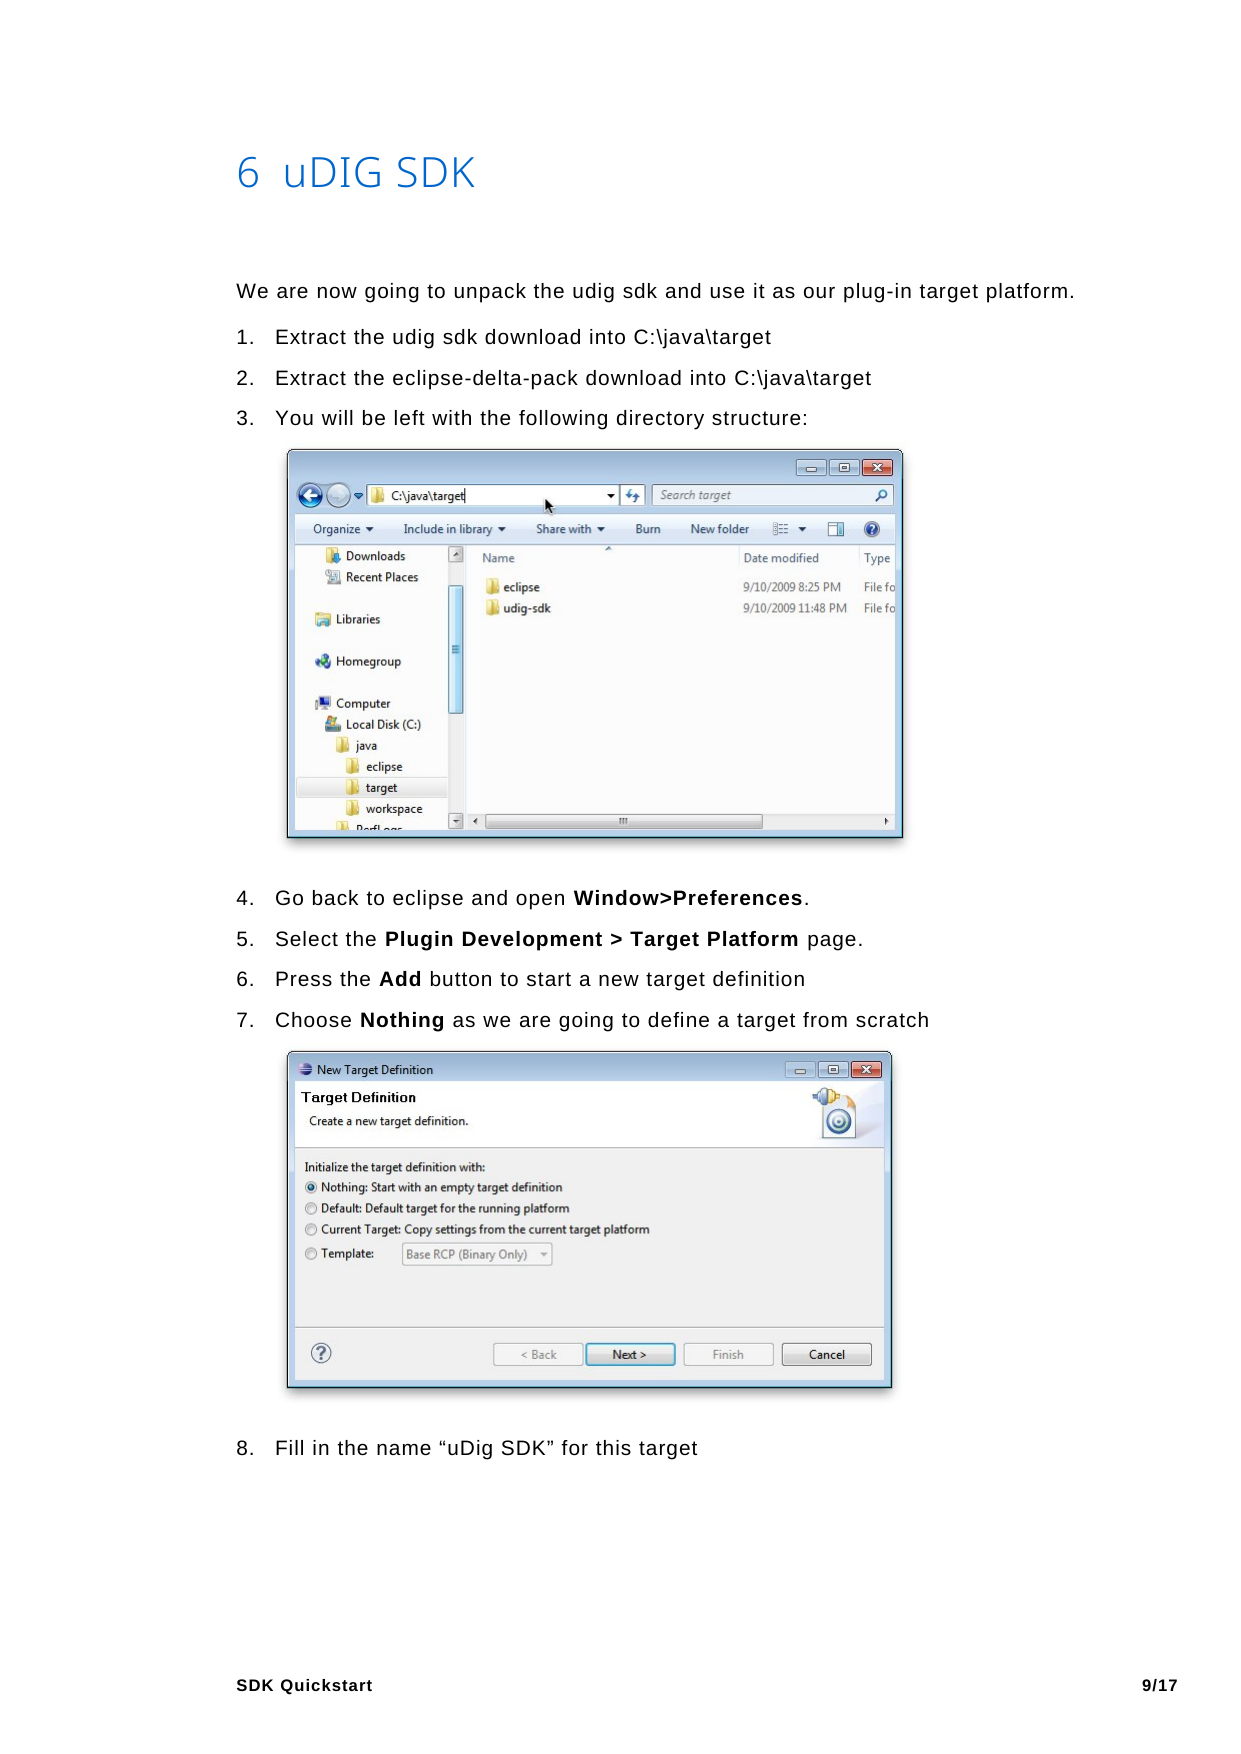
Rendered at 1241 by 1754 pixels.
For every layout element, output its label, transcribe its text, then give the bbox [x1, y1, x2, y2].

list Extract the eclipse-delta-pack download into C:\java\target [236, 366, 1181, 389]
list Press the Add button to start a new target definition [236, 967, 1181, 991]
picture [273, 1043, 906, 1408]
list Fill in the name “uDig SDK” for this target [236, 1436, 1181, 1460]
subtitle uDIG SDK [236, 143, 1181, 200]
list Extract the udig sdk download into C:\java\target [236, 325, 1181, 349]
list Choose Nothing as we are going to define a target from scratch [236, 1008, 1181, 1419]
text We are now going to unpack the udig sdk and use it as our plug-in target platform. [236, 279, 1181, 303]
list Go back to eclipse and open Window>Preferences. [236, 886, 1181, 910]
list You will be left with the following directory structure: [236, 406, 1181, 869]
list Select the Plugin Development > Target Platform page. [236, 927, 1181, 951]
picture [273, 441, 917, 858]
